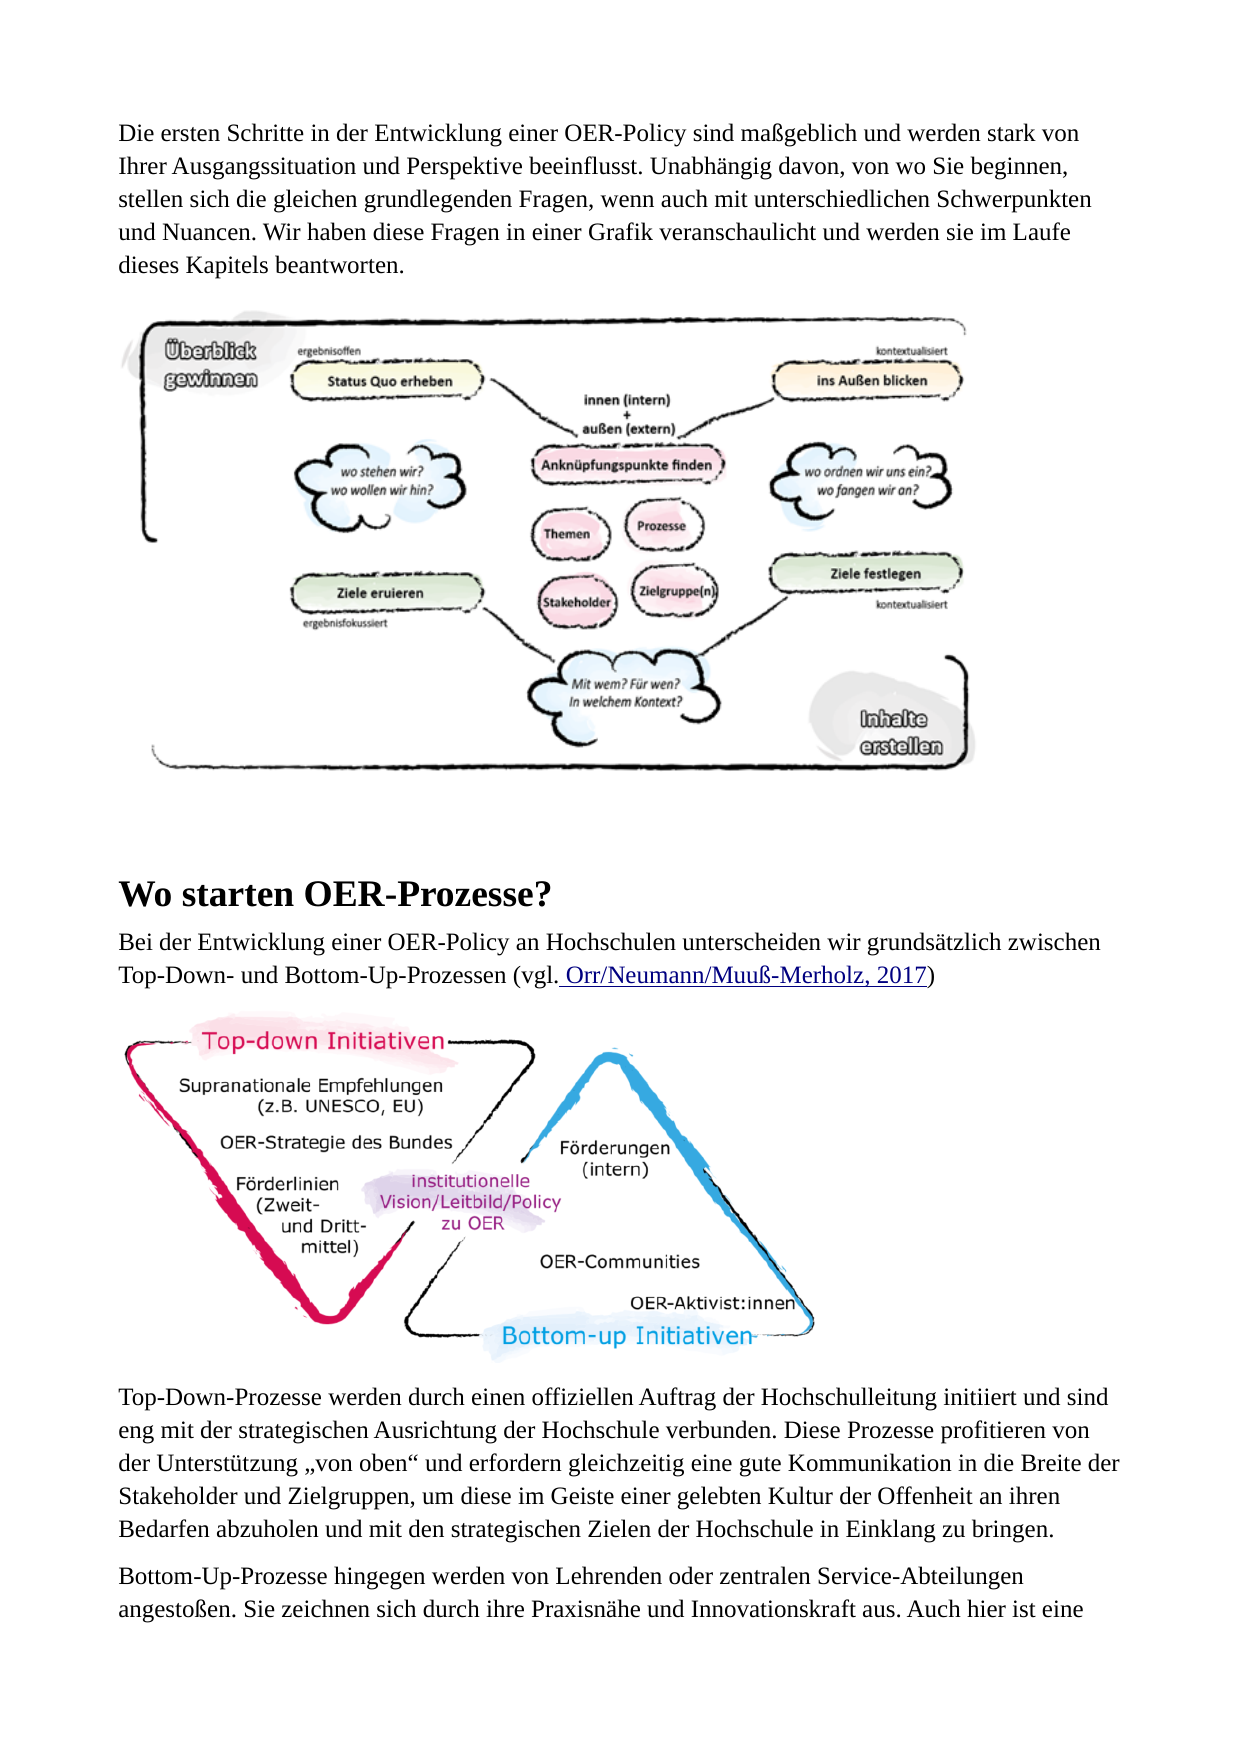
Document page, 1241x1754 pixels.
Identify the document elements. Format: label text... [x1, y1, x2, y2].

picture [118, 297, 1017, 833]
text Top-Down-Prozesse werden durch einen offiziellen Auftrag der Hochschulleitung initiiert und sind eng mit der strategischen Ausrichtung der Hochschule verbunden. Diese Prozesse profitieren von der Unterstützung „von oben“ und erfordern gleichzeitig eine gute Kommunikation in die Breite der Stakeholder und Zielgruppen, um diese im Geiste einer gelebten Kultur der Offenheit an ihren Bedarfen abzuholen und mit den strategischen Zielen der Hochschule in Einklang zu bringen. [118, 1382, 1122, 1542]
text Die ersten Schritte in der Entwicklung einer OER-Policy sind maßgeblich und werden stark von Ihrer Ausgangssituation und Perspektive beeinflusst. Unabhängig davon, von wo Sie beginnen, stellen sich die gleichen grundlegenden Fragen, wenn auch mit unterschiedlichen Schwerpunkten und Nuancen. Wir haben diese Fragen in einer Grafik veranschaulicht und werden sie im Laufe dieses Kapitels beantworten. [118, 118, 1122, 279]
text Bei der Entwicklung einer OER-Policy an Hochschulen unterscheiden wir grundsätzlich zwischen Top-Down- und Bottom-Up-Prozessen (vgl. Orr/Neumann/Muuß-Merholz, 2017) [118, 927, 1122, 989]
text Bottom-Up-Prozesse hingegen werden von Lehrenden oder zentralen Service-Abteilungen angestoßen. Sie zeichnen sich durch ihre Praxisnähe und Innovationskraft aus. Auch hier ist eine [118, 1561, 1122, 1623]
picture [118, 1008, 831, 1363]
subtitle Wo starten OER-Prozesse? [118, 872, 1122, 915]
